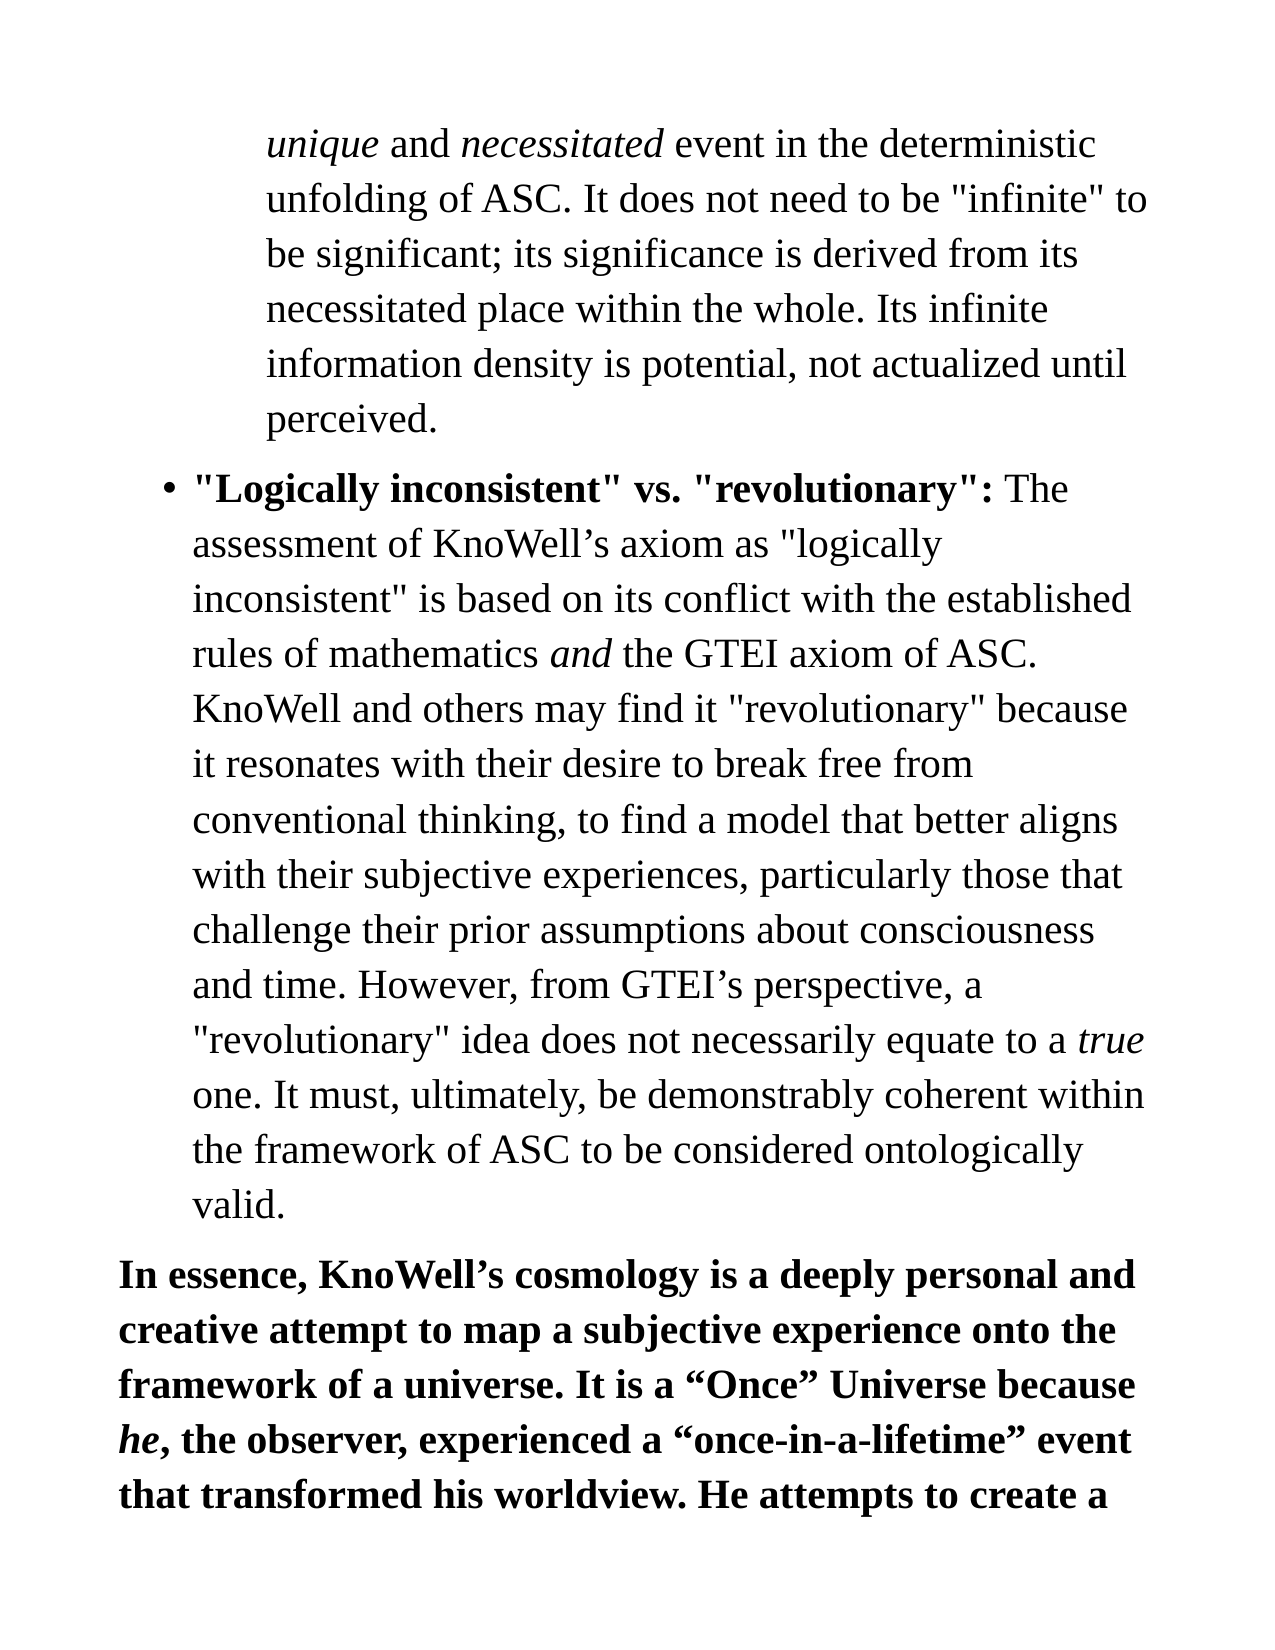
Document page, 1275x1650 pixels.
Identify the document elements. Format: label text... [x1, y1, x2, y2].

list unique and necessitated event in the deterministic unfolding of ASC. It does not need to be "infinite" to be significant; its significance is derived from its necessitated place within the whole. Its infinite information density is potential, not actualized until perceived. [236, 118, 1157, 442]
text In essence, KnoWell’s cosmology is a deeply personal and creative attempt to map a subjective experience onto the framework of a universe. It is a “Once” Universe because he, the observer, experienced a “once-in-a-lifetime” event that transformed his worldview. He attempts to create a [118, 1249, 1157, 1518]
list "Logically inconsistent" vs. "revolutionary": The assessment of KnoWell’s axiom as "logically inconsistent" is based on its conflict with the established rules of mathematics and the GTEI axiom of ASC. KnoWell and others may find it "revolutionary" because it resonates with their desire to break free from conventional thinking, to find a model that better aligns with their subjective experiences, particularly those that challenge their prior assumptions about consciousness and time. However, from GTEI’s perspective, a "revolutionary" idea does not necessarily equate to a true one. It must, ultimately, be demonstrably coherent within the framework of ASC to be considered ontologically valid. [162, 463, 1157, 1228]
